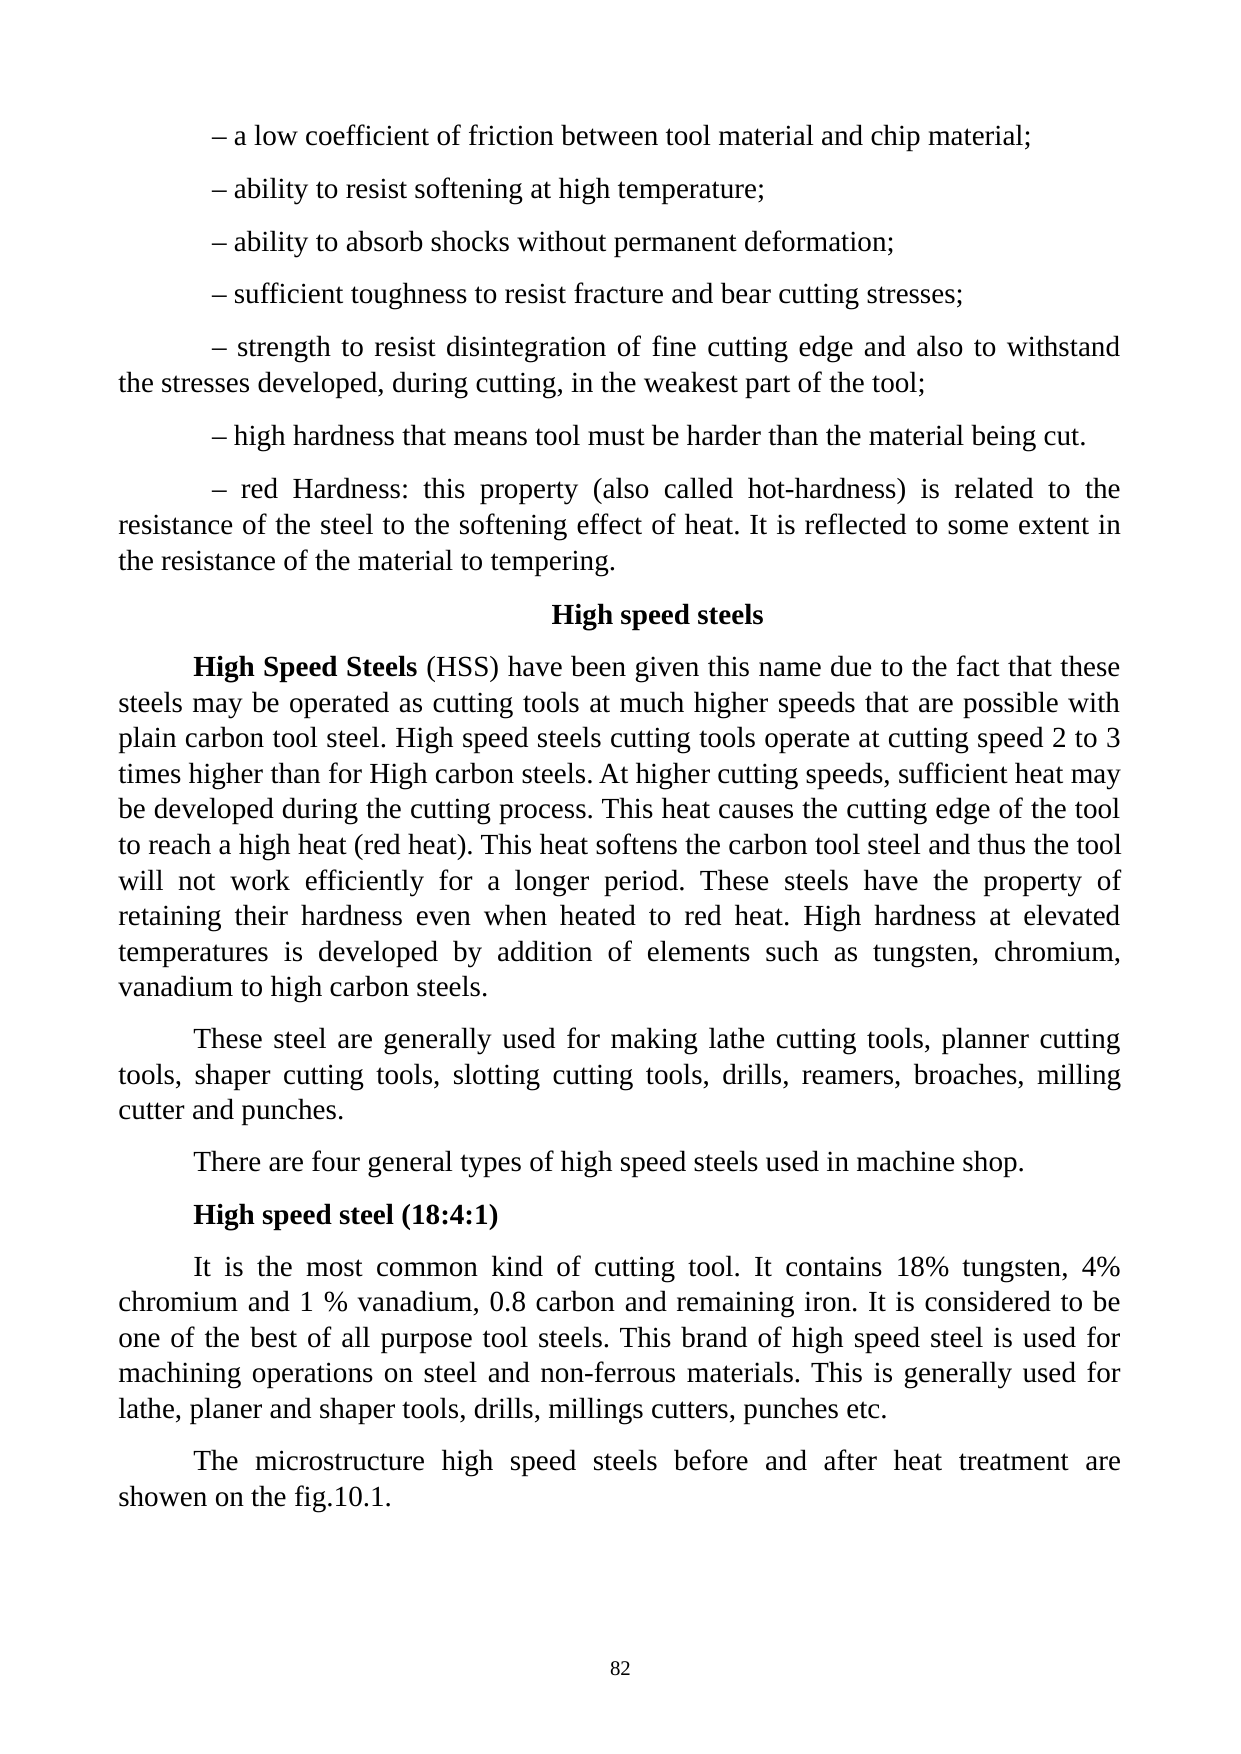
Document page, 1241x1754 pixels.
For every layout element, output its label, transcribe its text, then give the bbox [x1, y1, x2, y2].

text – ability to absorb shocks without permanent deformation; [118, 224, 1122, 257]
text High speed steels [118, 596, 1122, 632]
text – red Hardness: this property (also called hot-hardness) is related to the resistance of the steel to the softening effect of heat. It is reflected to some extent in the resistance of the material to tempering. [118, 471, 1122, 577]
text – high hardness that means tool must be harder than the material being cut. [118, 418, 1122, 452]
text The microstructure high speed steels before and after heat treatment are showen on the fig.10.1. [118, 1442, 1122, 1513]
text High speed steel (18:4:1) [118, 1196, 1122, 1231]
text – a low coefficient of friction between tool material and chip material; [118, 118, 1122, 152]
text It is the most common kind of cutting tool. It contains 18% tungsten, 4% chromium and 1 % vanadium, 0.8 carbon and remaining iron. It is considered to be one of the best of all purpose tool steels. This brand of high speed steel is used for machining operations on steel and non-ferrous materials. This is generally used for lathe, planer and shaper tools, drills, millings cutters, punches etc. [118, 1248, 1122, 1426]
text There are four general types of high speed steels used in machine shop. [118, 1143, 1122, 1179]
text – ability to resist softening at high temperature; [118, 171, 1122, 204]
text These steel are generally used for making lathe cutting tools, planner cutting tools, shaper cutting tools, slotting cutting tools, drills, reamers, broaches, milling cutter and punches. [118, 1020, 1122, 1127]
text High Speed Steels (HSS) have been given this name due to the fact that these steels may be operated as cutting tools at much higher speeds that are possible with plain carbon tool steel. High speed steels cutting tools operate at cutting speed 2 to 3 times higher than for High carbon steels. At higher cutting speeds, sufficient heat may be developed during the cutting process. This heat causes the cutting edge of the tool to reach a high heat (red heat). This heat softens the carbon tool steel and thus the tool will not work efficiently for a longer period. These steels have the property of retaining their hardness even when heated to red heat. High hardness at elevated temperatures is developed by addition of elements such as tungsten, chromium, vanadium to high carbon steels. [118, 648, 1122, 1004]
text – sufficient toughness to resist fracture and bear cutting stresses; [118, 277, 1122, 310]
text – strength to resist disintegration of fine cutting edge and also to withstand the stresses developed, during cutting, in the weakest part of the tool; [118, 329, 1122, 399]
